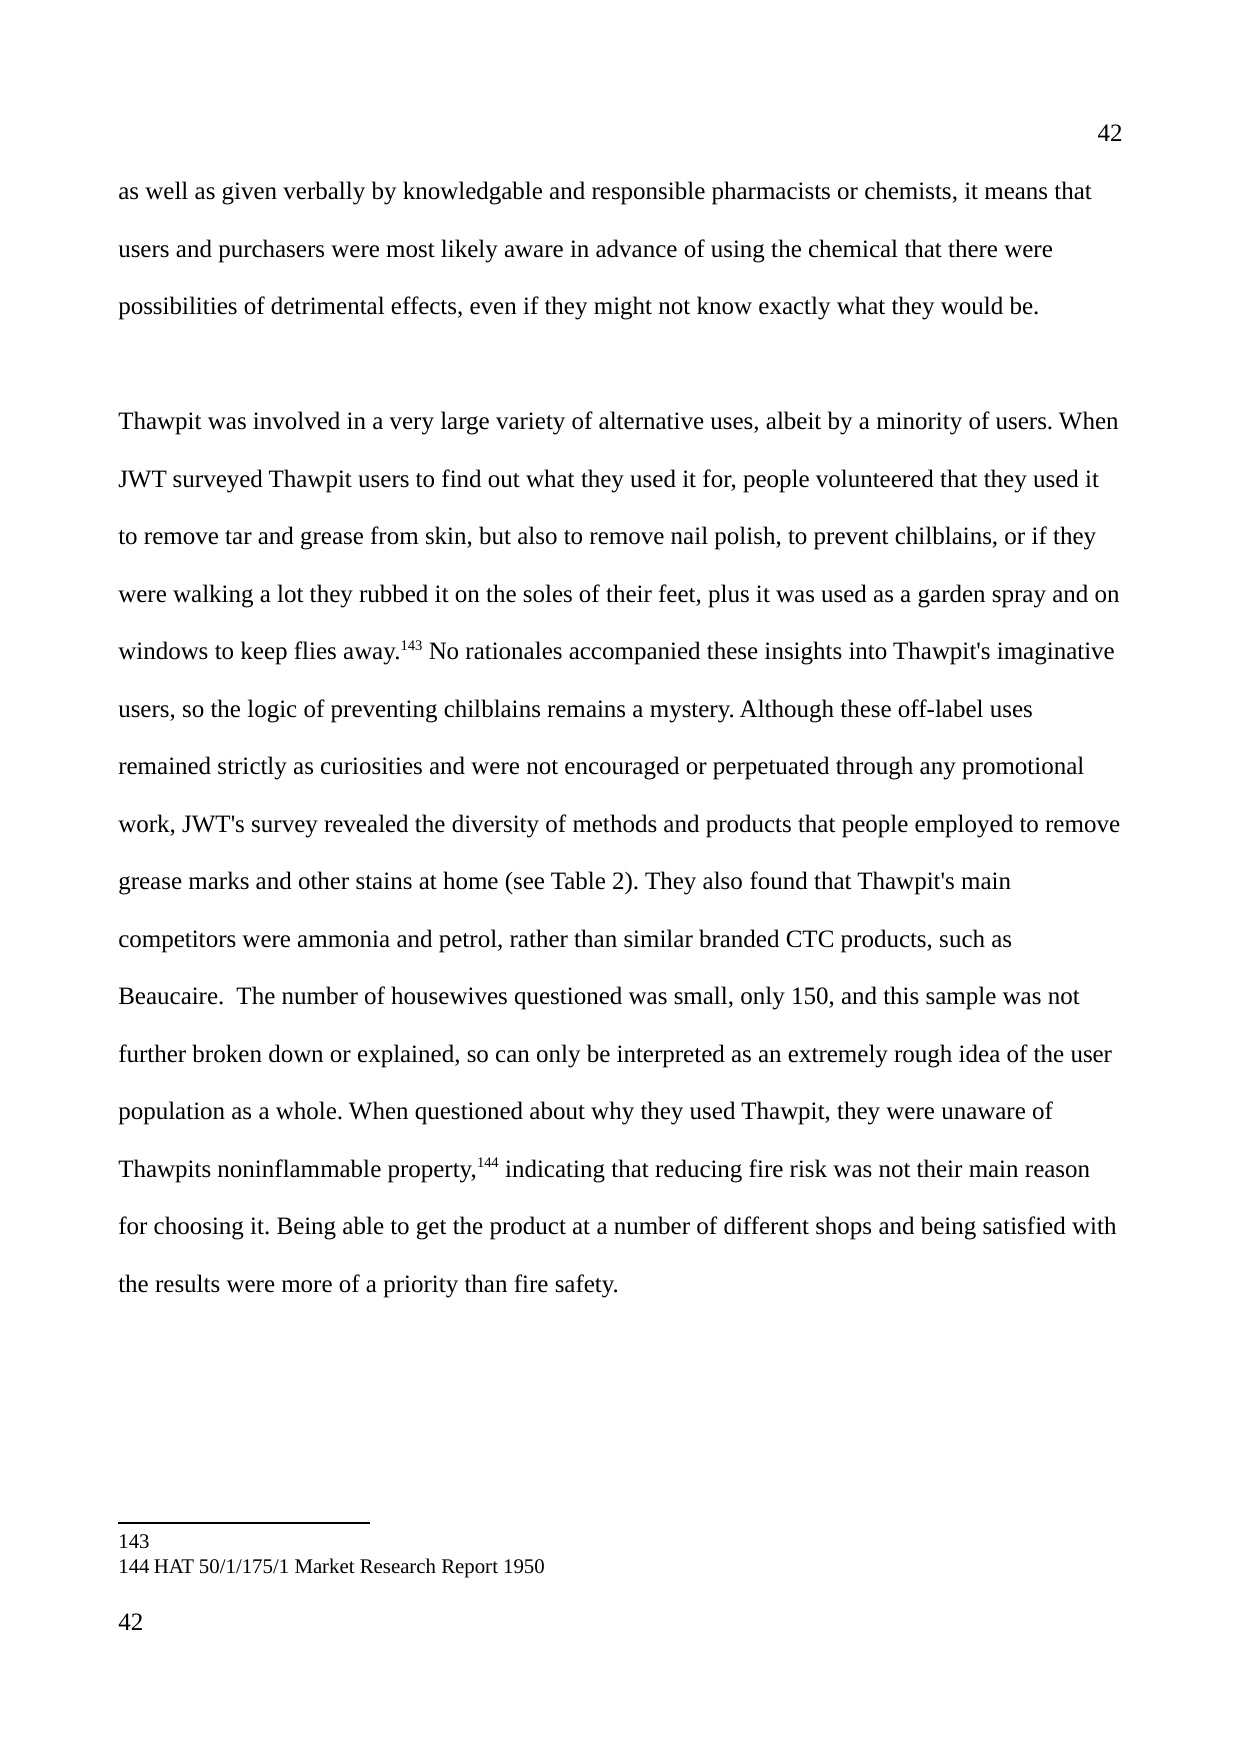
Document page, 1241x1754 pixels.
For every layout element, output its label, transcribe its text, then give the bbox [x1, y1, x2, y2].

text Thawpit was involved in a very large variety of alternative uses, albeit by a minority of users. When JWT surveyed Thawpit users to find out what they used it for, people volunteered that they used it to remove tar and grease from skin, but also to remove nail polish, to prevent chilblains, or if they were walking a lot they rubbed it on the soles of their feet, plus it was used as a garden spray and on windows to keep flies away. No rationales accompanied these insights into Thawpit's imaginative users, so the logic of preventing chilblains remains a mystery. Although these off-label uses remained strictly as curiosities and were not encouraged or perpetuated through any promotional work, JWT's survey revealed the diversity of methods and products that people employed to remove grease marks and other stains at home (see Table 2). They also found that Thawpit's main competitors were ammonia and petrol, rather than similar branded CTC products, such as Beaucaire. The number of housewives questioned was small, only 150, and this sample was not further broken down or explained, so can only be interpreted as an extremely rough idea of the user population as a whole. When questioned about why they used Thawpit, they were unaware of Thawpits noninflammable property, indicating that reducing fire risk was not their main reason for choosing it. Being able to get the product at a number of different shops and being satisfied with the results were more of a priority than fire safety. [118, 406, 1122, 1298]
text as well as given verbally by knowledgable and responsible pharmacists or chemists, it means that users and purchasers were most likely aware in advance of using the chemical that there were possibilities of detrimental effects, even if they might not know exactly what they would be. [118, 176, 1122, 320]
text HAT 50/1/175/1 Market Research Report 1950 [118, 1553, 1122, 1578]
